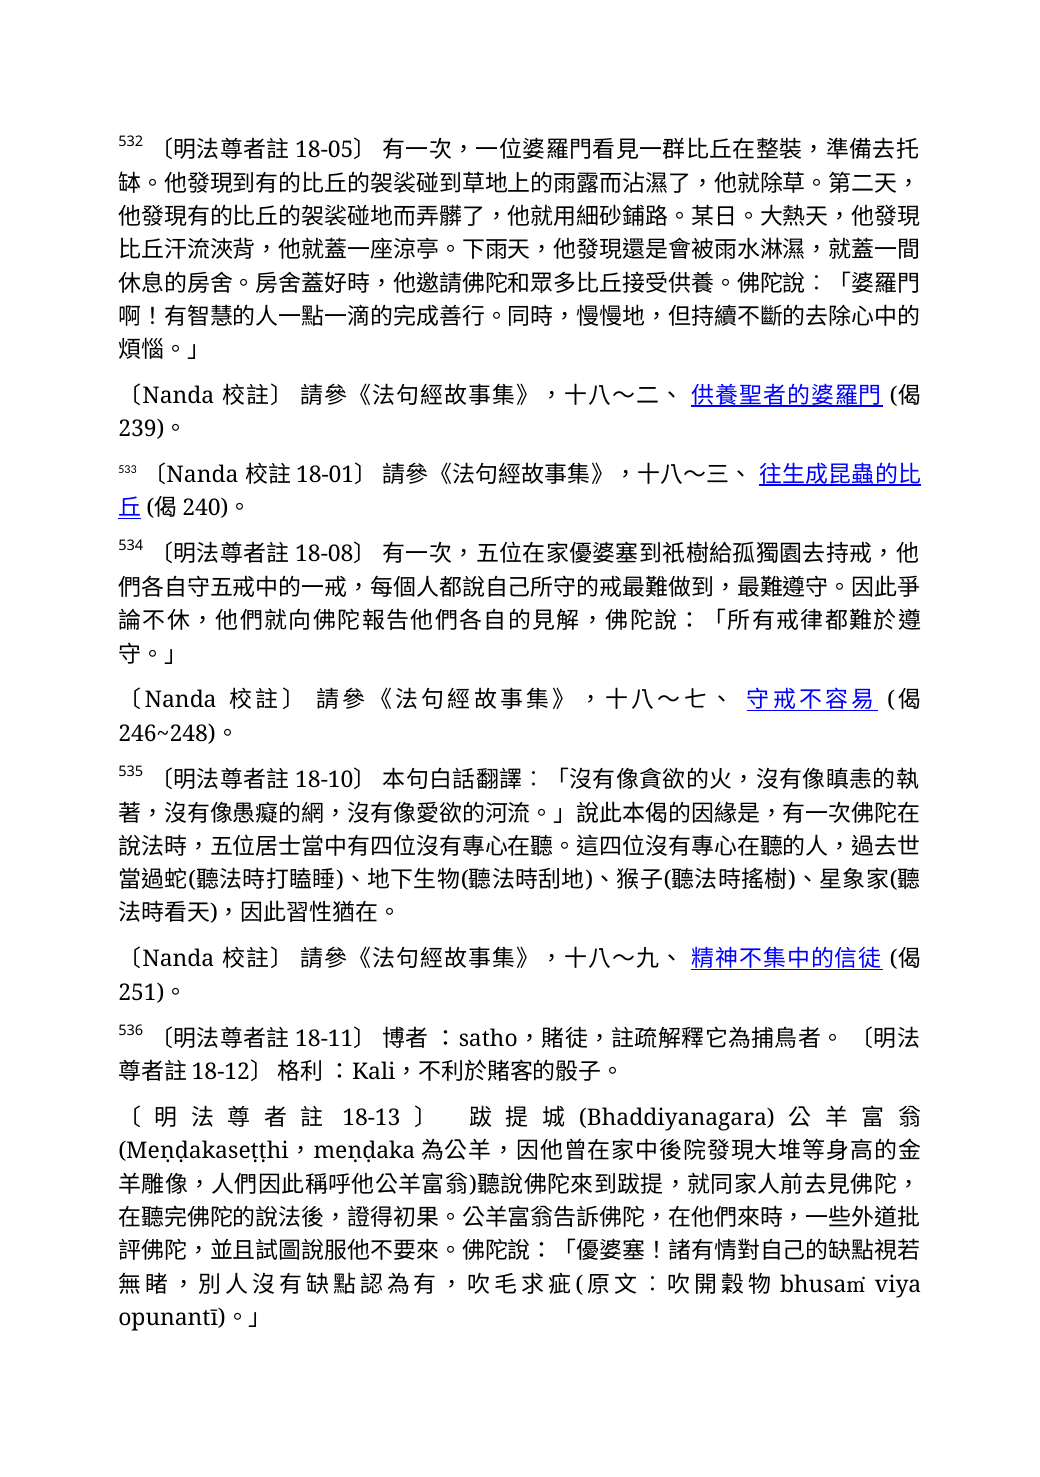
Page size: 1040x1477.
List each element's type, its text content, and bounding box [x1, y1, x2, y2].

list 〔明法尊者註18-11〕 博者 ：satho，賭徒，註疏解釋它為捕鳥者。 〔明法尊者註18-12〕 格利 ：Kali，不利於賭客的骰子。 [118, 1019, 921, 1087]
list 〔Nanda 校註〕 請參《法句經故事集》，十八～二、 供養聖者的婆羅門 (偈 239)。 [118, 377, 921, 443]
list 〔Nanda 校註〕 請參《法句經故事集》，十八～七、 守戒不容易 (偈 246~248)。 [118, 681, 921, 748]
list 〔Nanda 校註18-01〕 請參《法句經故事集》，十八～三、 往生成昆蟲的比丘 (偈 240)。 [118, 456, 921, 522]
list 〔明法尊者註18-08〕 有一次，五位在家優婆塞到祇樹給孤獨園去持戒，他們各自守五戒中的一戒，每個人都說自己所守的戒最難做到，最難遵守。因此爭論不休，他們就向佛陀報告他們各自的見解，佛陀說：「所有戒律都難於遵守。」 [118, 535, 921, 669]
list 〔明法尊者註18-13〕 跋提城(Bhaddiyanagara)公羊富翁(Meṇḍakaseṭṭhi，meṇḍaka為公羊，因他曾在家中後院發現大堆等身高的金羊雕像，人們因此稱呼他公羊富翁)聽說佛陀來到跋提，就同家人前去見佛陀，在聽完佛陀的說法後，證得初果。公羊富翁告訴佛陀，在他們來時，一些外道批評佛陀，並且試圖說服他不要來。佛陀說：「優婆塞！諸有情對自己的缺點視若無睹，別人沒有缺點認為有，吹毛求疵(原文︰吹開穀物bhusaṁ viya opunantī)。」 [118, 1099, 921, 1332]
list 〔Nanda 校註〕 請參《法句經故事集》，十八～九、 精神不集中的信徒 (偈 251)。 [118, 940, 921, 1007]
list 〔明法尊者註18-10〕 本句白話翻譯︰「沒有像貪欲的火，沒有像瞋恚的執著，沒有像愚癡的網，沒有像愛欲的河流。」說此本偈的因緣是，有一次佛陀在說法時，五位居士當中有四位沒有專心在聽。這四位沒有專心在聽的人，過去世當過蛇(聽法時打瞌睡)、地下生物(聽法時刮地)、猴子(聽法時搖樹)、星象家(聽法時看天)，因此習性猶在。 [118, 760, 921, 927]
list 〔明法尊者註18-05〕 有一次，一位婆羅門看見一群比丘在整裝，準備去托缽。他發現到有的比丘的袈裟碰到草地上的雨露而沾濕了，他就除草。第二天，他發現有的比丘的袈裟碰地而弄髒了，他就用細砂鋪路。某日。大熱天，他發現比丘汗流浹背，他就蓋一座涼亭。下雨天，他發現還是會被雨水淋濕，就蓋一間休息的房舍。房舍蓋好時，他邀請佛陀和眾多比丘接受供養。佛陀說︰「婆羅門啊！有智慧的人一點一滴的完成善行。同時，慢慢地，但持續不斷的去除心中的煩惱。」 [118, 131, 921, 364]
